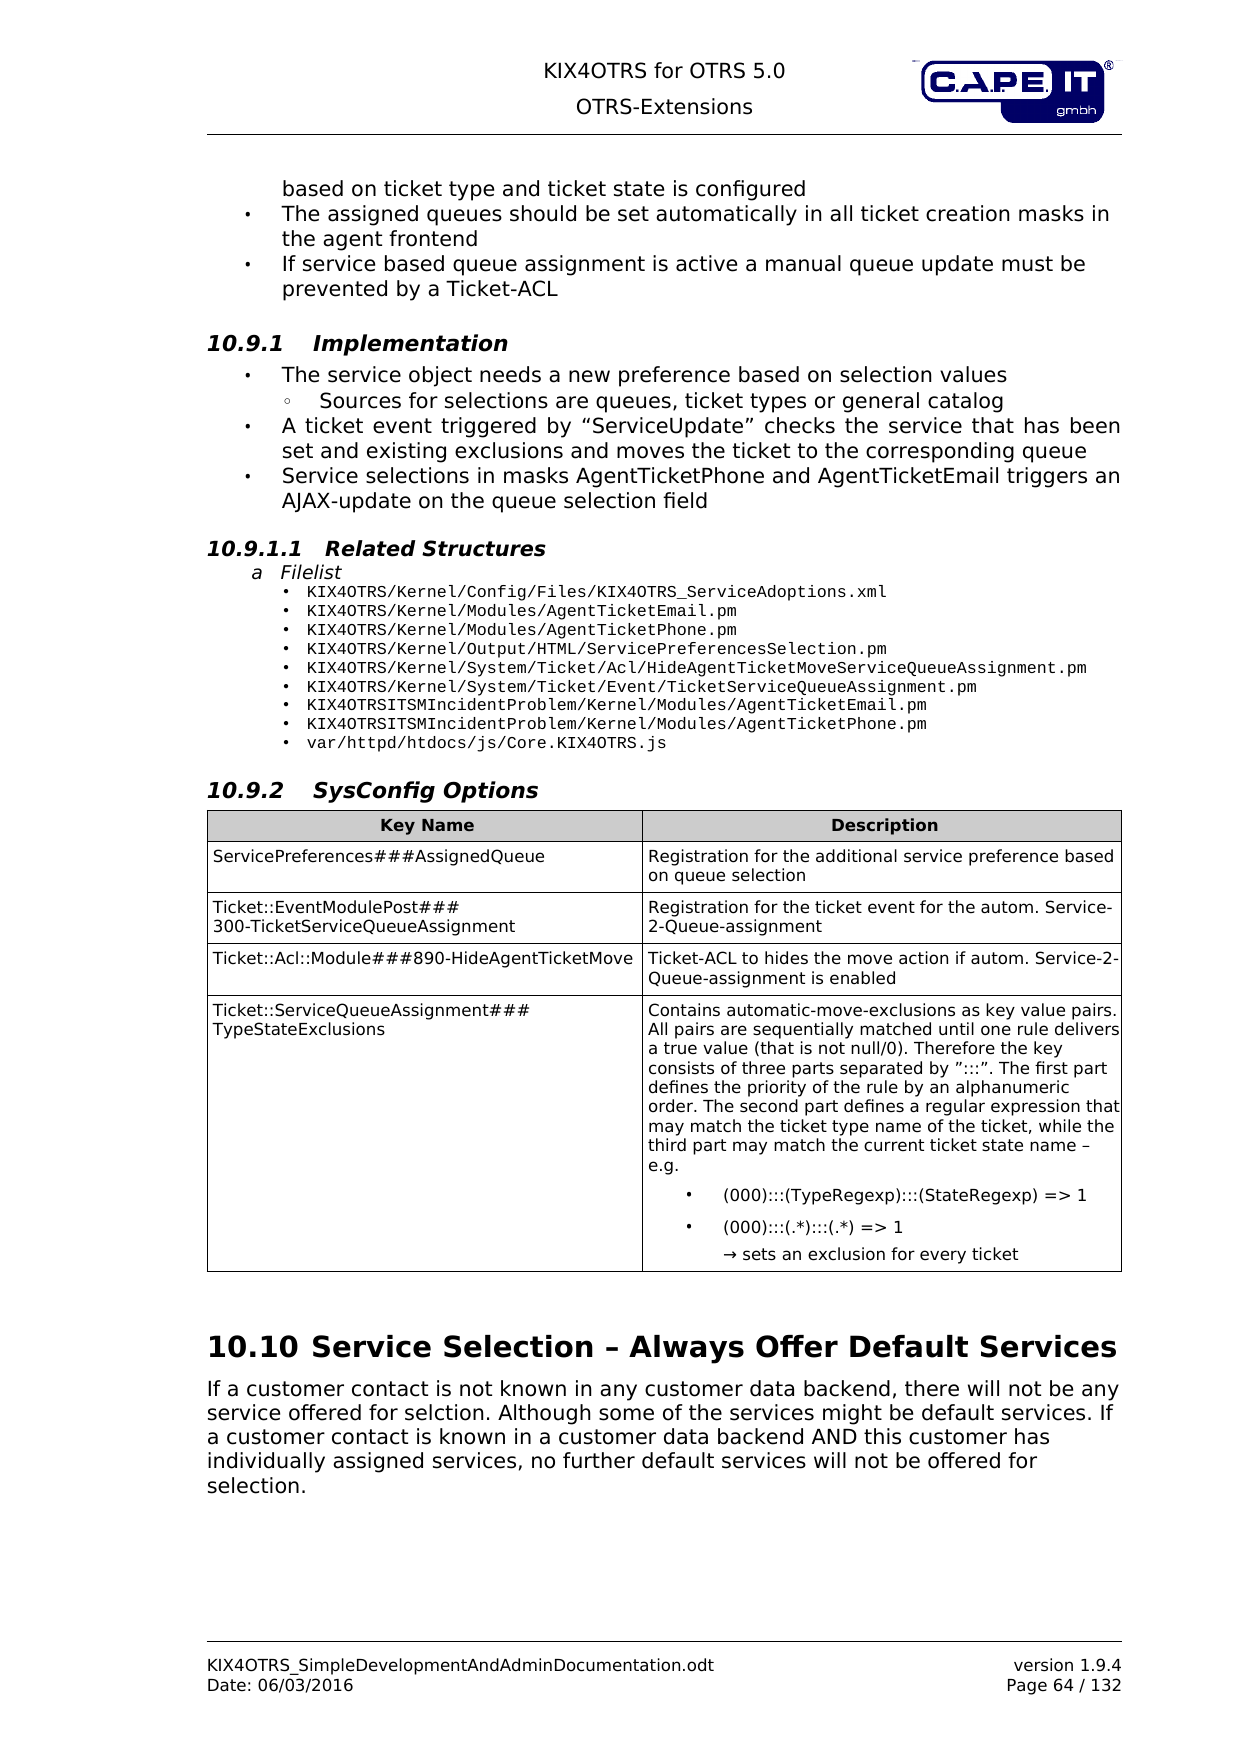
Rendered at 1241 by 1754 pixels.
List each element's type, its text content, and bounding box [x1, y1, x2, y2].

subtitle Service Selection – Always Offer Default Services [207, 1330, 1122, 1364]
subtitle KIX4OTRS/Kernel/Modules/AgentTicketPhone.pm [283, 622, 1122, 640]
picture [921, 60, 1114, 123]
list A ticket event triggered by “ServiceUpdate” checks the service that has been set and existing exclusions and moves the ticket to the corresponding queue [244, 414, 1122, 463]
subtitle KIX4OTRS/Kernel/System/Ticket/Event/TicketServiceQueueAssignment.pm [283, 678, 1122, 697]
list based on ticket type and ticket state is configured [244, 177, 1122, 201]
subtitle KIX4OTRS/Kernel/Modules/AgentTicketEmail.pm [283, 603, 1122, 622]
subtitle KIX4OTRS/Kernel/System/Ticket/Acl/HideAgentTicketMoveServiceQueueAssignment.pm [283, 659, 1122, 678]
list Sources for selections are queues, ticket types or general catalog [282, 388, 1122, 414]
table_cell Ticket::Acl::Module###890-HideAgentTicketMove [208, 944, 642, 994]
subtitle Filelist [251, 562, 1122, 584]
table_cell Ticket::ServiceQueueAssignment### TypeStateExclusions [208, 996, 642, 1271]
list The assigned queues should be set automatically in all ticket creation masks in the agent frontend [244, 201, 1122, 251]
table_cell ServicePreferences###AssignedQueue [208, 842, 642, 892]
table_cell Ticket-ACL to hides the move action if autom. Service-2-Queue-assignment is enabled [643, 944, 1121, 994]
subtitle var/httpd/htdocs/js/Core.KIX4OTRS.js [283, 735, 1122, 753]
table_header Description [643, 811, 1121, 841]
subtitle KIX4OTRSITSMIncidentProblem/Kernel/Modules/AgentTicketPhone.pm [283, 716, 1122, 735]
table_cell Ticket::EventModulePost### 300-TicketServiceQueueAssignment [208, 893, 642, 943]
subtitle Related Structures [207, 537, 1122, 562]
subtitle KIX4OTRS/Kernel/Config/Files/KIX4OTRS_ServiceAdoptions.xml [283, 584, 1122, 603]
table_cell Registration for the ticket event for the autom. Service-2-Queue-assignment [643, 893, 1121, 943]
table_cell Registration for the additional service preference based on queue selection [643, 842, 1121, 892]
list Service selections in masks AgentTicketPhone and AgentTicketEmail triggers an AJAX-update on the queue selection field [244, 463, 1122, 513]
subtitle Implementation [207, 331, 1122, 357]
list The service object needs a new preference based on selection values [244, 363, 1122, 388]
table_cell Contains automatic-move-exclusions as key value pairs. All pairs are sequentially matched until one rule delivers a true value (that is not null/0). Therefore the key consists of three parts separated by ”:::”. The first part defines the priority of the rule by an alphanumeric order. The second part defines a regular expression that may match the ticket type name of the ticket, while the third part may match the current ticket state name – e.g. (000):::(TypeRegexp):::(StateRegexp) => 1 (000):::(.*):::(.*) => 1 → sets an exclusion for every ticket [643, 996, 1121, 1271]
text If a customer contact is not known in any customer data backend, there will not be any service offered for selction. Although some of the services might be default services. If a customer contact is known in a customer data backend AND this customer has individually assigned services, no further default services will not be offered for selection. [207, 1377, 1122, 1498]
subtitle KIX4OTRS/Kernel/Output/HTML/ServicePreferencesSelection.pm [283, 640, 1122, 659]
subtitle SysConfig Options [207, 778, 1122, 804]
subtitle KIX4OTRSITSMIncidentProblem/Kernel/Modules/AgentTicketEmail.pm [283, 697, 1122, 716]
list If service based queue assignment is active a manual queue update must be prevented by a Ticket-ACL [244, 251, 1122, 301]
table_header Key Name [208, 811, 642, 841]
